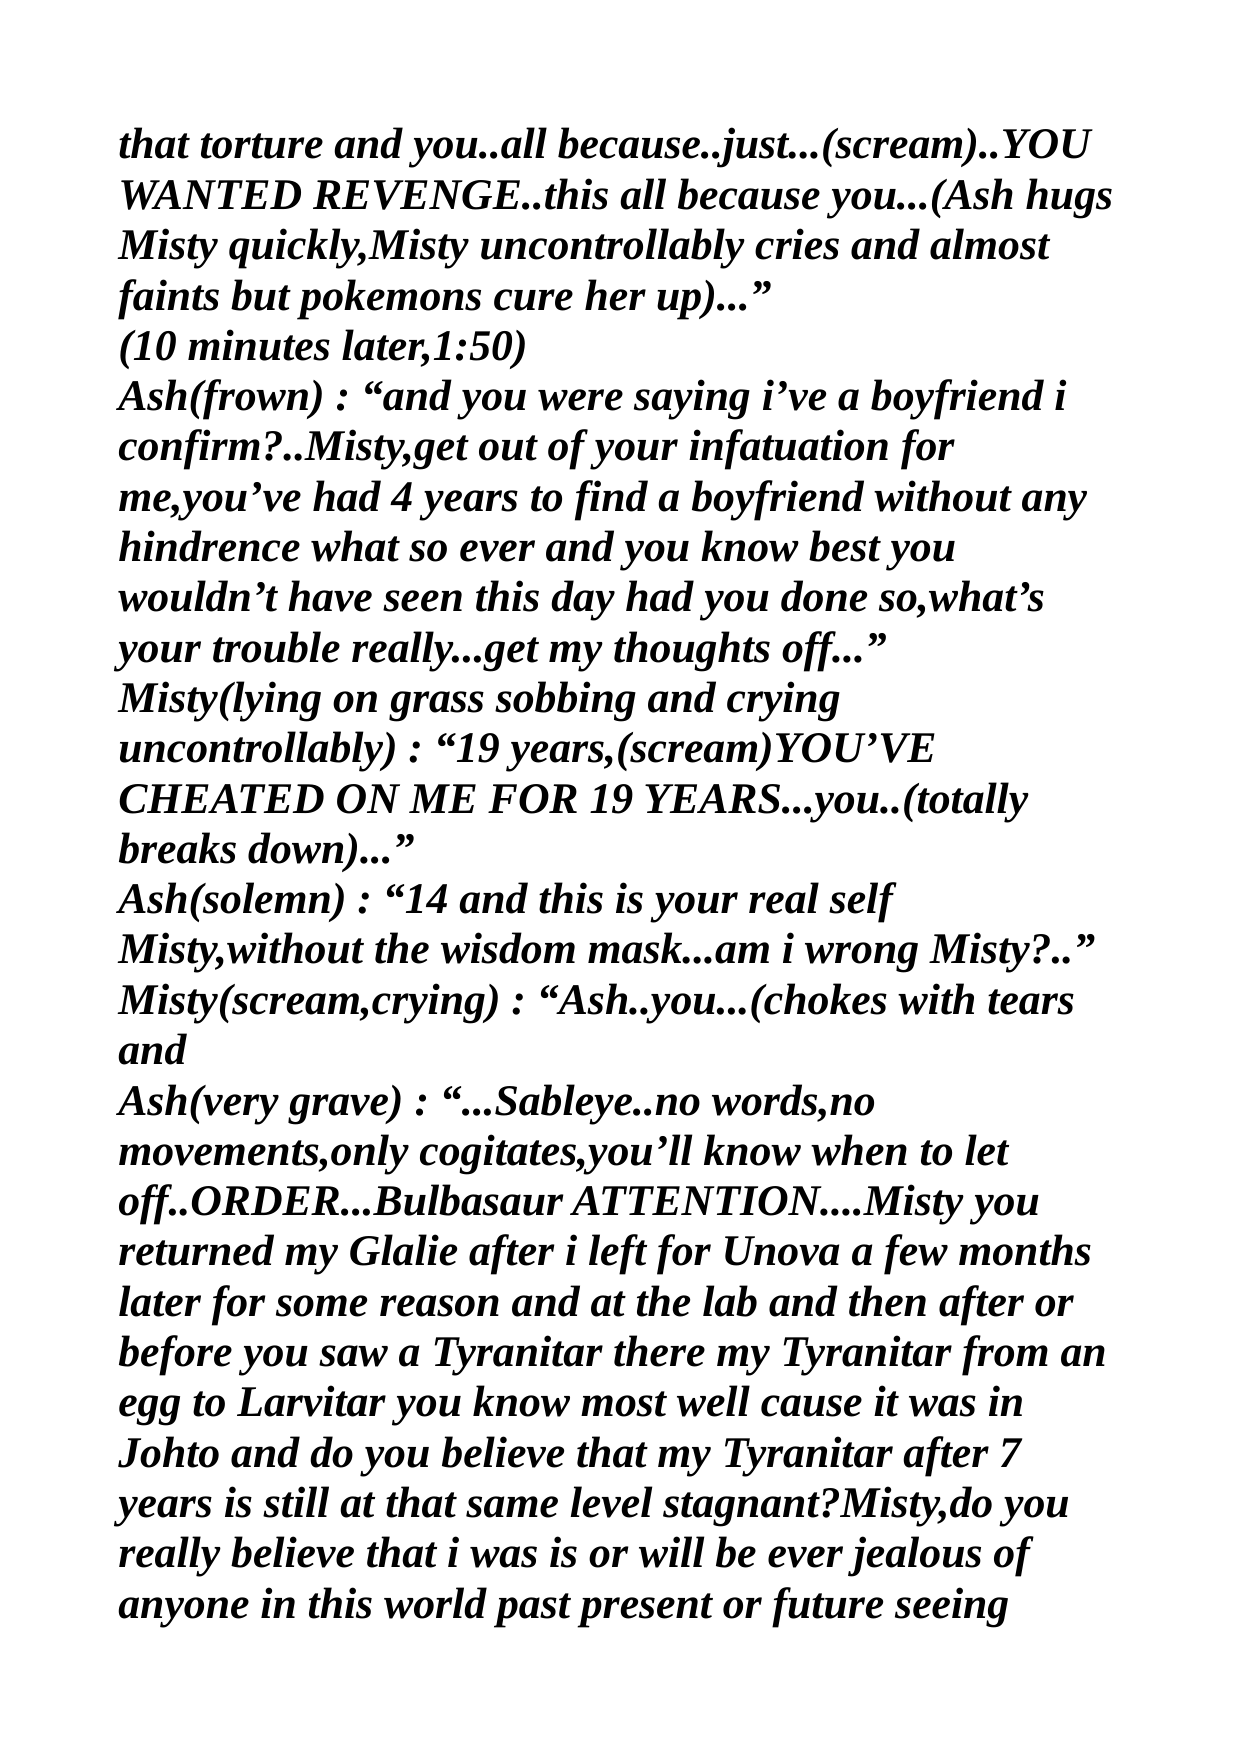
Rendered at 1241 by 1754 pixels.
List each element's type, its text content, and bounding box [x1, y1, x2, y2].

text Ash(frown) : “and you were saying i’ve a boyfriend i confirm?..Misty,get out of your infatuation for me,you’ve had 4 years to find a boyfriend without any hindrence what so ever and you know best you wouldn’t have seen this day had you done so,what’s your trouble really...get my thoughts off...” [118, 370, 1122, 672]
text Misty(scream,crying) : “Ash..you...(chokes with tears and [118, 973, 1122, 1074]
text Ash(solemn) : “14 and this is your real self Misty,without the wisdom mask...am i wrong Misty?..” [118, 873, 1122, 973]
text that torture and you..all because..just...(scream)..YOU WANTED REVENGE..this all because you...(Ash hugs Misty quickly,Misty uncontrollably cries and almost faints but pokemons cure her up)...” [118, 118, 1122, 319]
text Misty(lying on grass sobbing and crying uncontrollably) : “19 years,(scream)YOU’VE CHEATED ON ME FOR 19 YEARS...you..(totally breaks down)...” [118, 672, 1122, 873]
text (10 minutes later,1:50) [118, 319, 1122, 370]
text Ash(very grave) : “...Sableye..no words,no movements,only cogitates,you’ll know when to let off..ORDER...Bulbasaur ATTENTION....Misty you returned my Glalie after i left for Unova a few months later for some reason and at the lab and then after or before you saw a Tyranitar there my Tyranitar from an egg to Larvitar you know most well cause it was in Johto and do you believe that my Tyranitar after 7 years is still at that same level stagnant?Misty,do you really believe that i was is or will be ever jealous of anyone in this world past present or future seeing [118, 1074, 1122, 1627]
